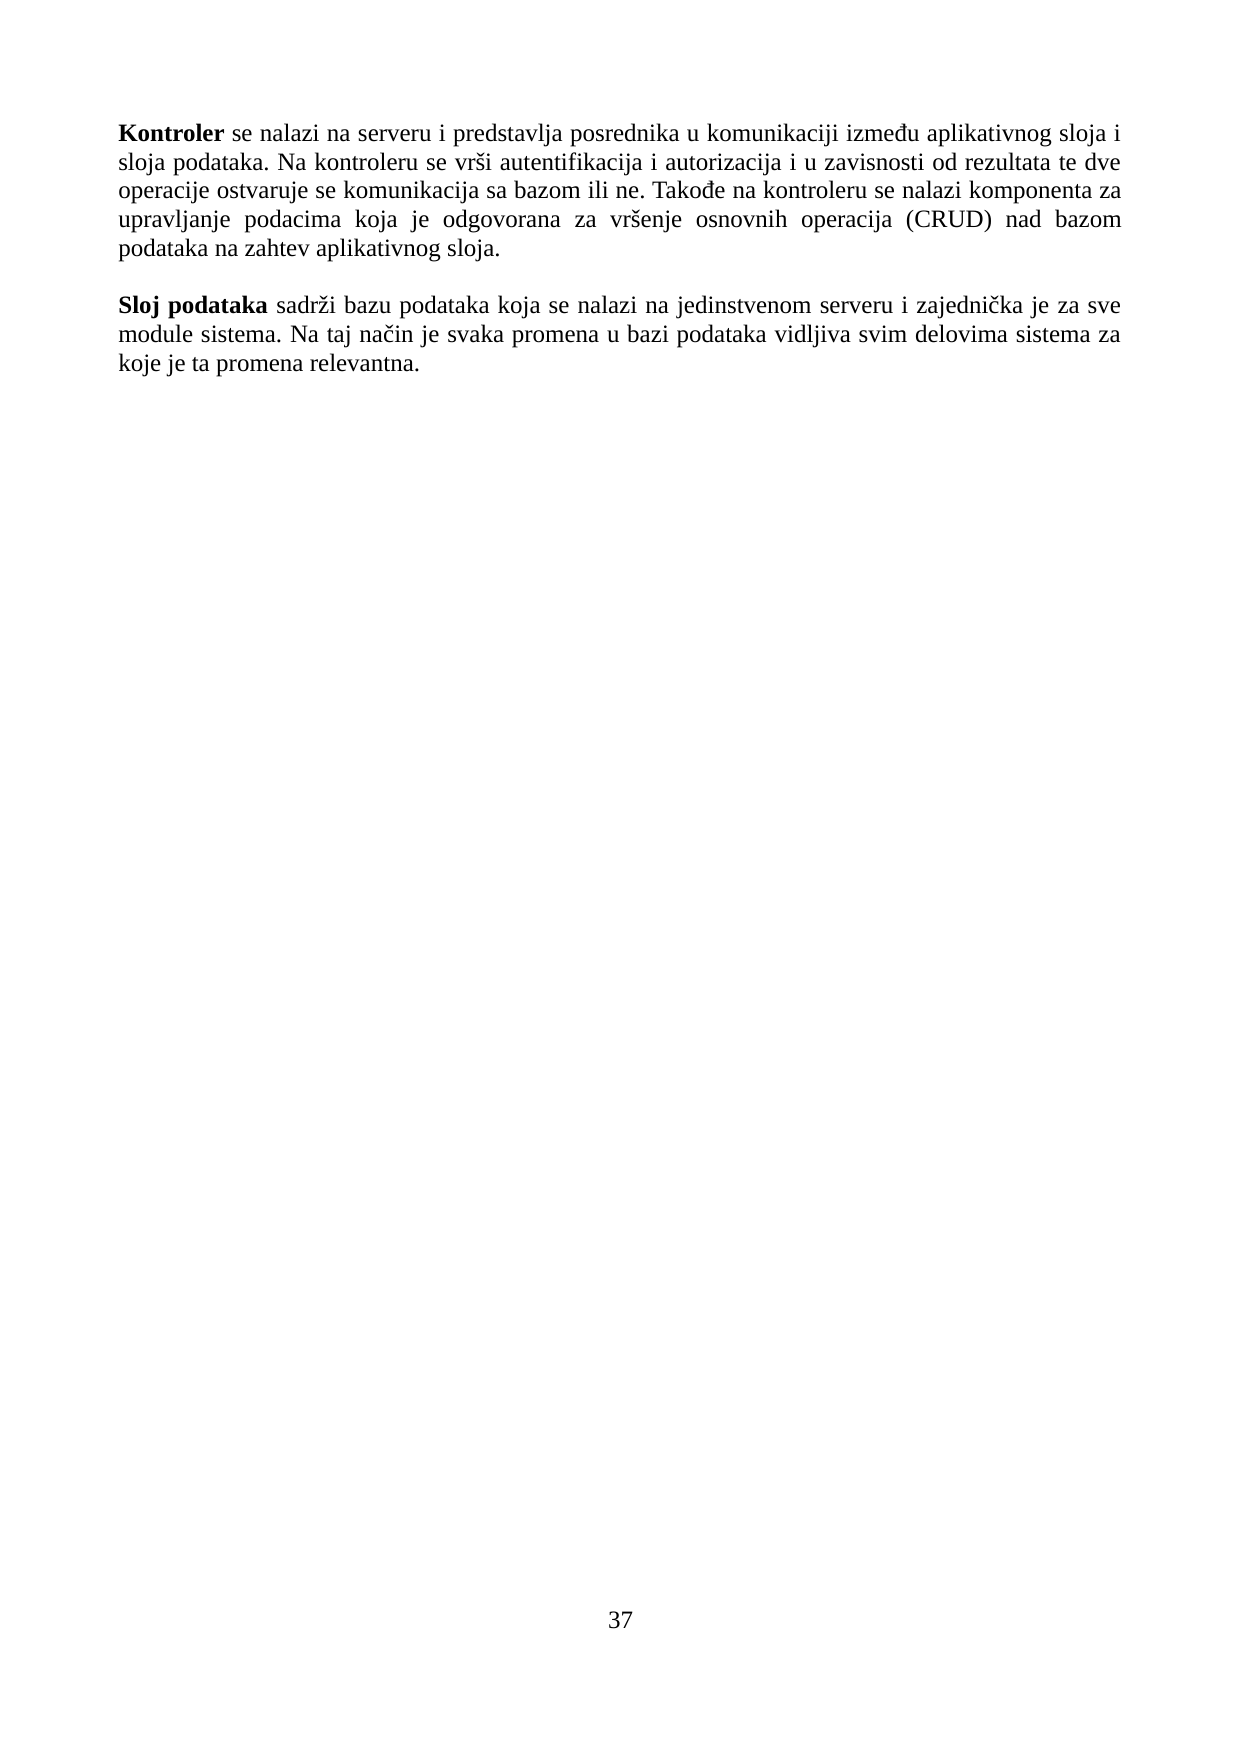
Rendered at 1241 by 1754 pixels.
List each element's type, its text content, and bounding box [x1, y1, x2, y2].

text Kontroler se nalazi na serveru i predstavlja posrednika u komunikaciji između aplikativnog sloja i sloja podataka. Na kontroleru se vrši autentifikacija i autorizacija i u zavisnosti od rezultata te dve operacije ostvaruje se komunikacija sa bazom ili ne. Takođe na kontroleru se nalazi komponenta za upravljanje podacima koja je odgovorana za vršenje osnovnih operacija (CRUD) nad bazom podataka na zahtev aplikativnog sloja. [118, 118, 1122, 262]
text Sloj podataka sadrži bazu podataka koja se nalazi na jedinstvenom serveru i zajednička je za sve module sistema. Na taj način je svaka promena u bazi podataka vidljiva svim delovima sistema za koje je ta promena relevantna. [118, 291, 1122, 377]
